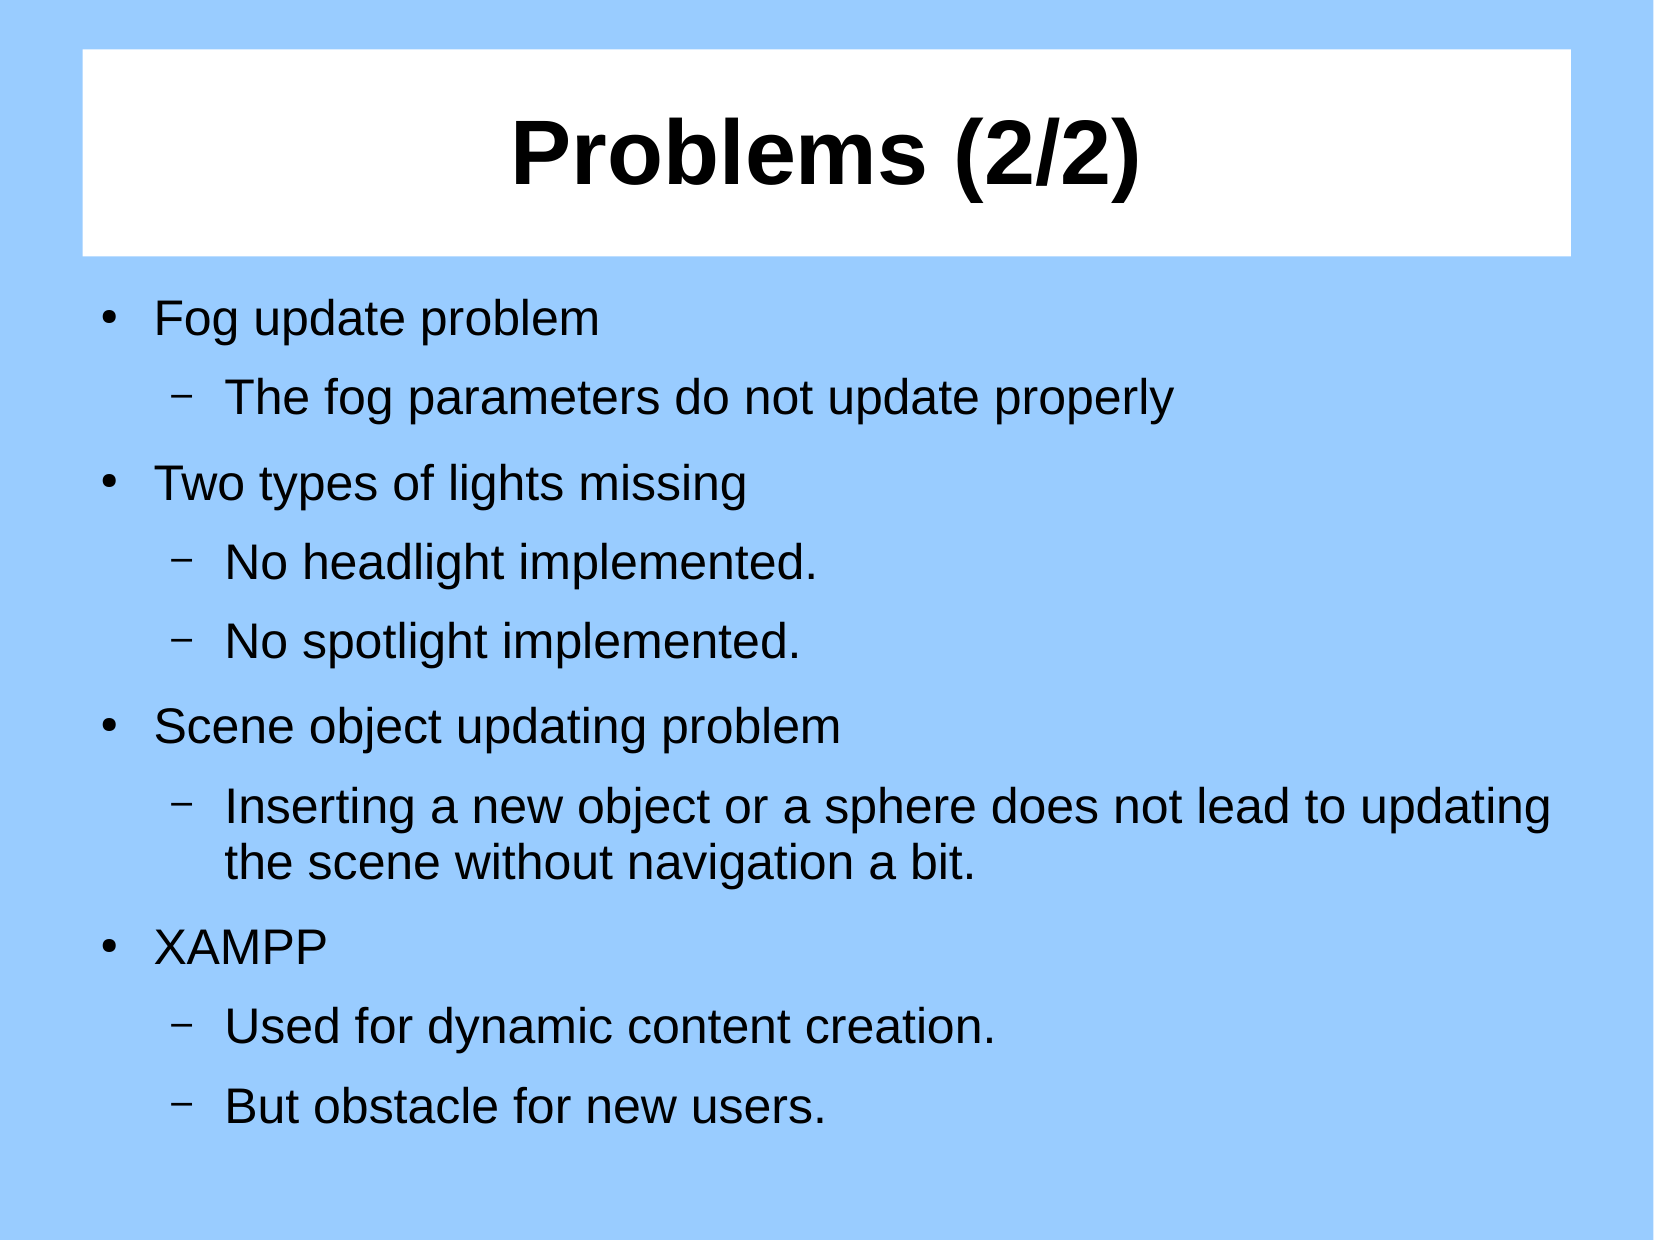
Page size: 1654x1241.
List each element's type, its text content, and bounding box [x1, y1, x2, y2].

title Problems (2/2) [82, 49, 1571, 257]
list Fog update problem The fog parameters do not update properly Two types of lights missing No headlight implemented. No spotlight implemented. Scene object updating problem Inserting a new object or a sphere does not lead to updating the scene without navigation a bit. XAMPP Used for dynamic content creation. But obstacle for new users. [82, 290, 1571, 1170]
